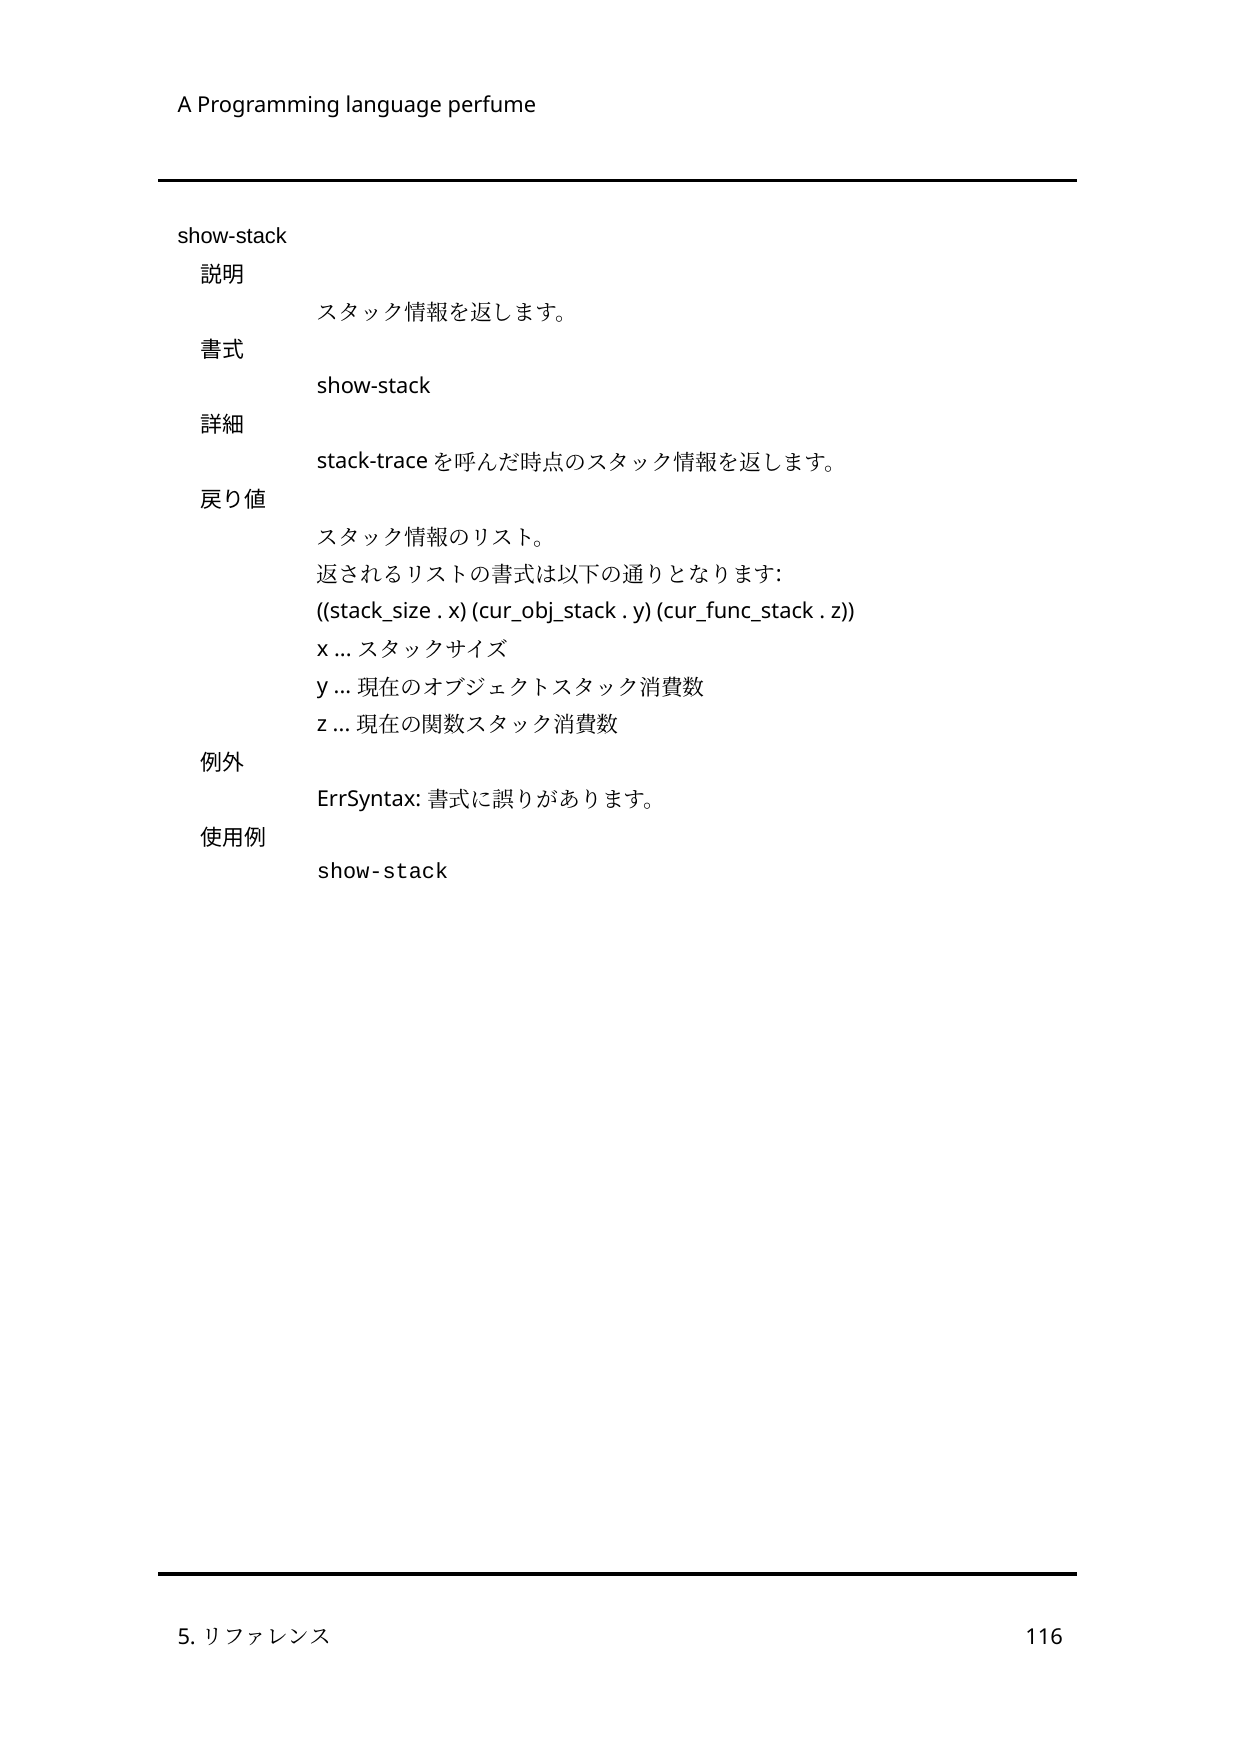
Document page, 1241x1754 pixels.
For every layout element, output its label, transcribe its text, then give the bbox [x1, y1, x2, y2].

table_cell 詳細 [200, 404, 317, 479]
table_cell 例外 [200, 742, 317, 817]
table_cell show-stack [317, 817, 1063, 892]
subtitle show-stack [177, 217, 1063, 254]
table_cell show-stack [317, 329, 1063, 404]
table_header 説明 [200, 254, 317, 329]
table_cell ErrSyntax: 書式に誤りがあります。 [317, 742, 1063, 817]
table_cell 戻り値 [200, 479, 317, 742]
table_cell 使用例 [200, 817, 317, 892]
table_cell スタック情報のリスト。 返されるリストの書式は以下の通りとなります: ((stack_size . x) (cur_obj_stack . y) (cur_func_stack . z)) x ... スタックサイズ y ... 現在のオブジェクトスタック消費数 z ... 現在の関数スタック消費数 [317, 479, 1063, 742]
table_header スタック情報を返します。 [317, 254, 1063, 329]
table_cell stack-traceを呼んだ時点のスタック情報を返します。 [317, 404, 1063, 479]
table_cell 書式 [200, 329, 317, 404]
